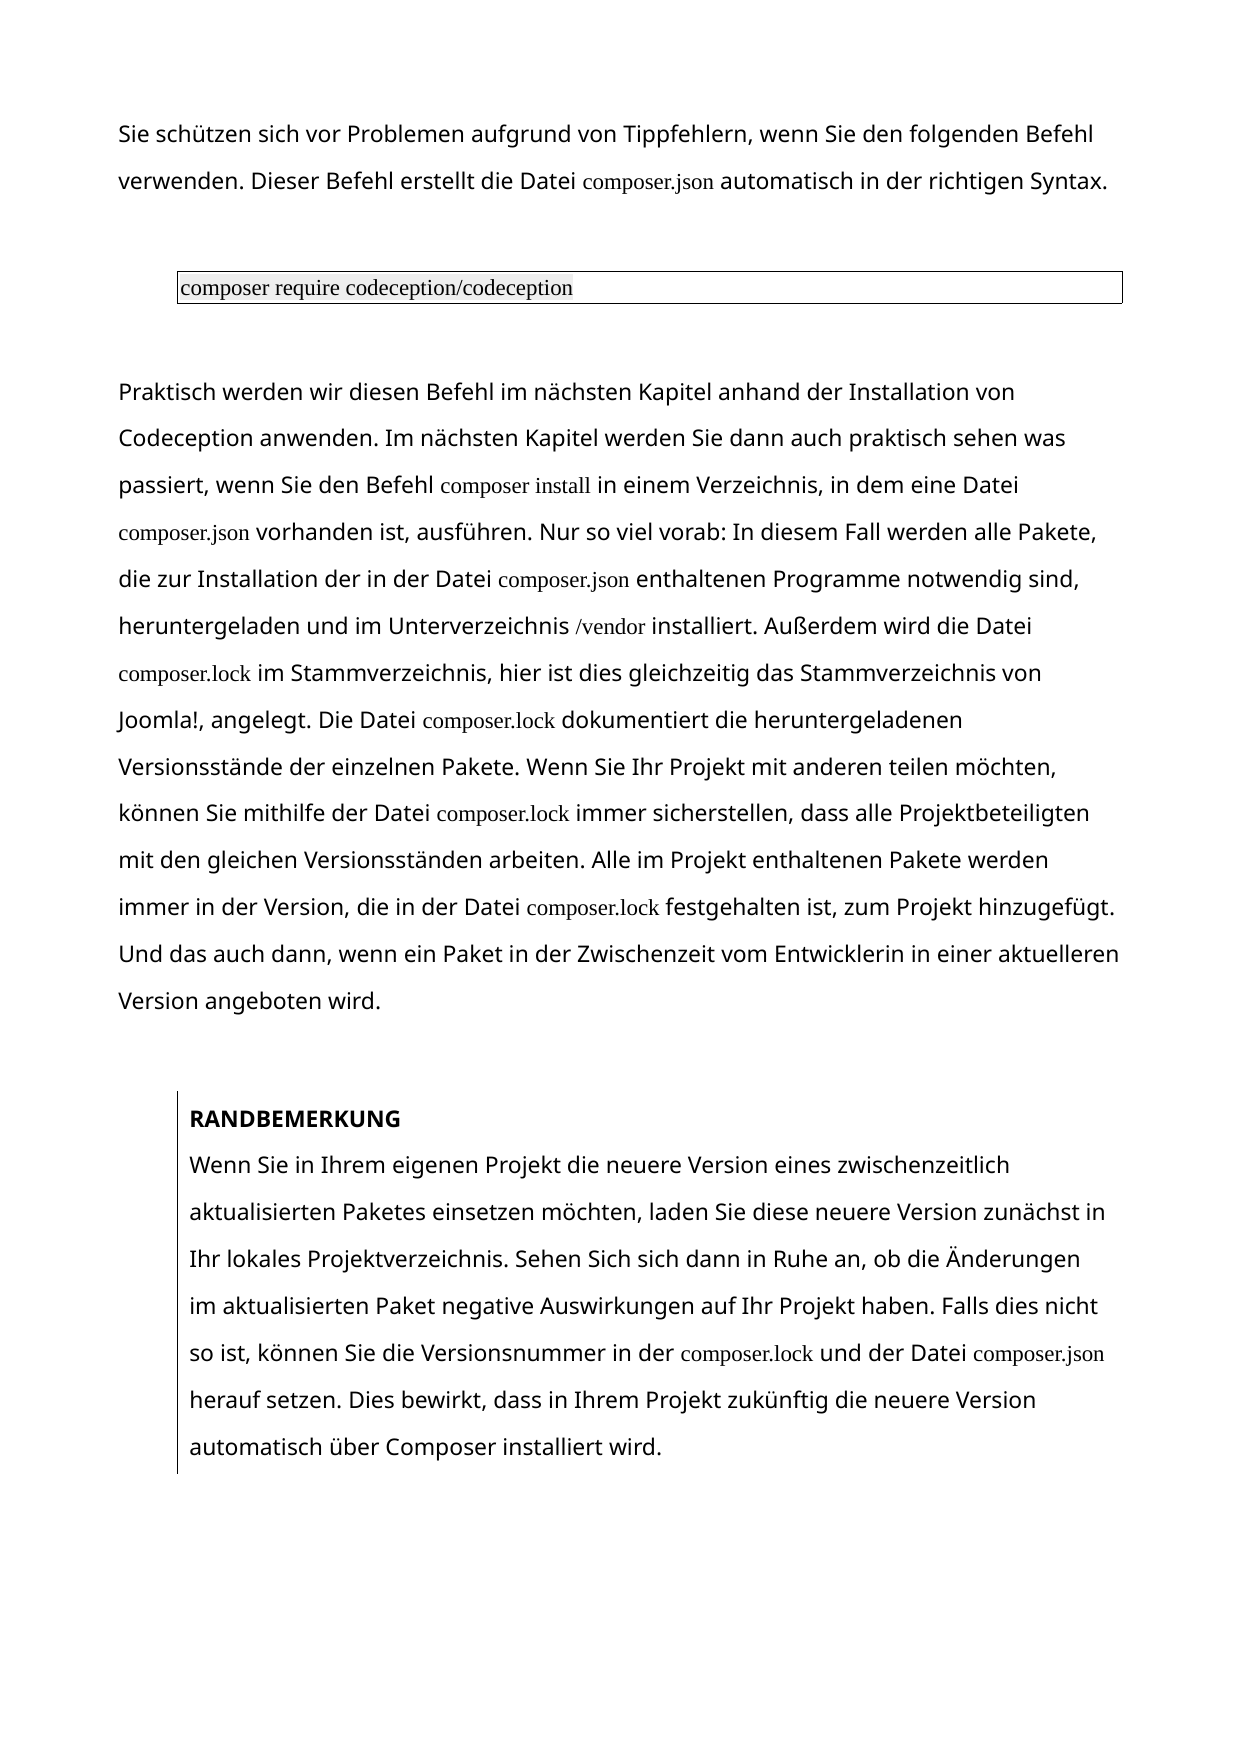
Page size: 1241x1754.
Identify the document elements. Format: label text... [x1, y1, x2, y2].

text composer require codeception/codeception [178, 272, 1122, 303]
text Praktisch werden wir diesen Befehl im nächsten Kapitel anhand der Installation von Codeception anwenden. Im nächsten Kapitel werden Sie dann auch praktisch sehen was passiert, wenn Sie den Befehl composer install in einem Verzeichnis, in dem eine Datei composer.json vorhanden ist, ausführen. Nur so viel vorab: In diesem Fall werden alle Pakete, die zur Installation der in der Datei composer.json enthaltenen Programme notwendig sind, heruntergeladen und im Unterverzeichnis /vendor installiert. Außerdem wird die Datei composer.lock im Stammverzeichnis, hier ist dies gleichzeitig das Stammverzeichnis von Joomla!, angelegt. Die Datei composer.lock dokumentiert die heruntergeladenen Versionsstände der einzelnen Pakete. Wenn Sie Ihr Projekt mit anderen teilen möchten, können Sie mithilfe der Datei composer.lock immer sicherstellen, dass alle Projektbeteiligten mit den gleichen Versionsständen arbeiten. Alle im Projekt enthaltenen Pakete werden immer in der Version, die in der Datei composer.lock festgehalten ist, zum Projekt hinzugefügt. Und das auch dann, wenn ein Paket in der Zwischenzeit vom Entwicklerin in einer aktuelleren Version angeboten wird. [118, 376, 1122, 1016]
text Sie schützen sich vor Problemen aufgrund von Tippfehlern, wenn Sie den folgenden Befehl verwenden. Dieser Befehl erstellt die Datei composer.json automatisch in der richtigen Syntax. [118, 118, 1122, 196]
text RANDBEMERKUNG Wenn Sie in Ihrem eigenen Projekt die neuere Version eines zwischenzeitlich aktualisierten Paketes einsetzen möchten, laden Sie diese neuere Version zunächst in Ihr lokales Projektverzeichnis. Sehen Sich sich dann in Ruhe an, ob die Änderungen im aktualisierten Paket negative Auswirkungen auf Ihr Projekt haben. Falls dies nicht so ist, können Sie die Versionsnummer in der composer.lock und der Datei composer.json herauf setzen. Dies bewirkt, dass in Ihrem Projekt zukünftig die neuere Version automatisch über Composer installiert wird. [178, 1091, 1122, 1474]
